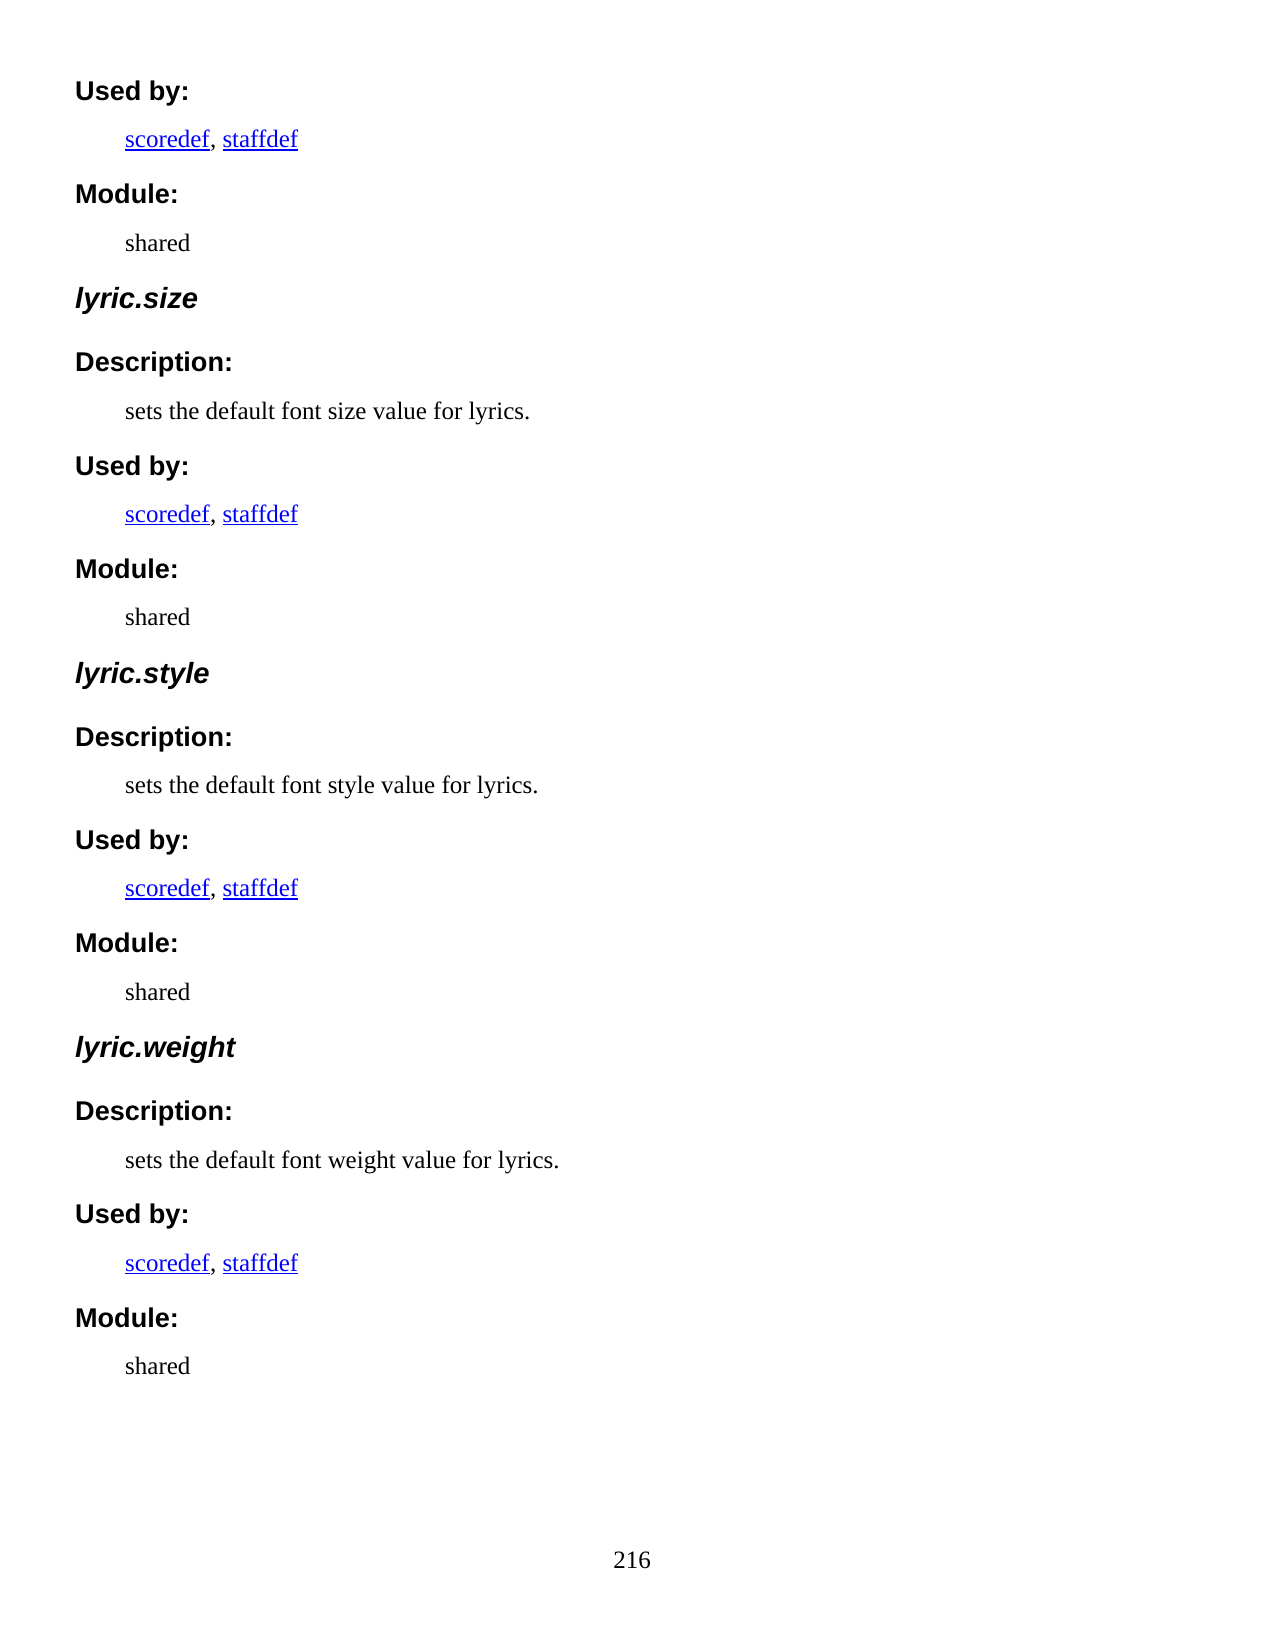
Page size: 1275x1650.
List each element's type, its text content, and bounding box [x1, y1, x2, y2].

text scoredef, staffdef [75, 499, 1200, 528]
text scoredef, staffdef [75, 873, 1200, 902]
subtitle Module: [75, 178, 1200, 209]
text shared [75, 977, 1200, 1005]
subtitle lyric.style [75, 656, 1200, 689]
text sets the default font style value for lyrics. [75, 770, 1200, 799]
text scoredef, staffdef [75, 1248, 1200, 1277]
text scoredef, staffdef [75, 124, 1200, 153]
subtitle lyric.weight [75, 1030, 1200, 1064]
subtitle Used by: [75, 824, 1200, 855]
text shared [75, 1351, 1200, 1380]
subtitle Description: [75, 346, 1200, 377]
text shared [75, 602, 1200, 631]
subtitle Used by: [75, 449, 1200, 481]
subtitle Module: [75, 927, 1200, 958]
text sets the default font size value for lyrics. [75, 396, 1200, 424]
subtitle Used by: [75, 1198, 1200, 1230]
subtitle Description: [75, 1095, 1200, 1126]
subtitle Description: [75, 721, 1200, 752]
subtitle Module: [75, 1302, 1200, 1333]
subtitle Module: [75, 553, 1200, 584]
text shared [75, 228, 1200, 256]
subtitle lyric.size [75, 281, 1200, 315]
text sets the default font weight value for lyrics. [75, 1145, 1200, 1173]
subtitle Used by: [75, 75, 1200, 106]
